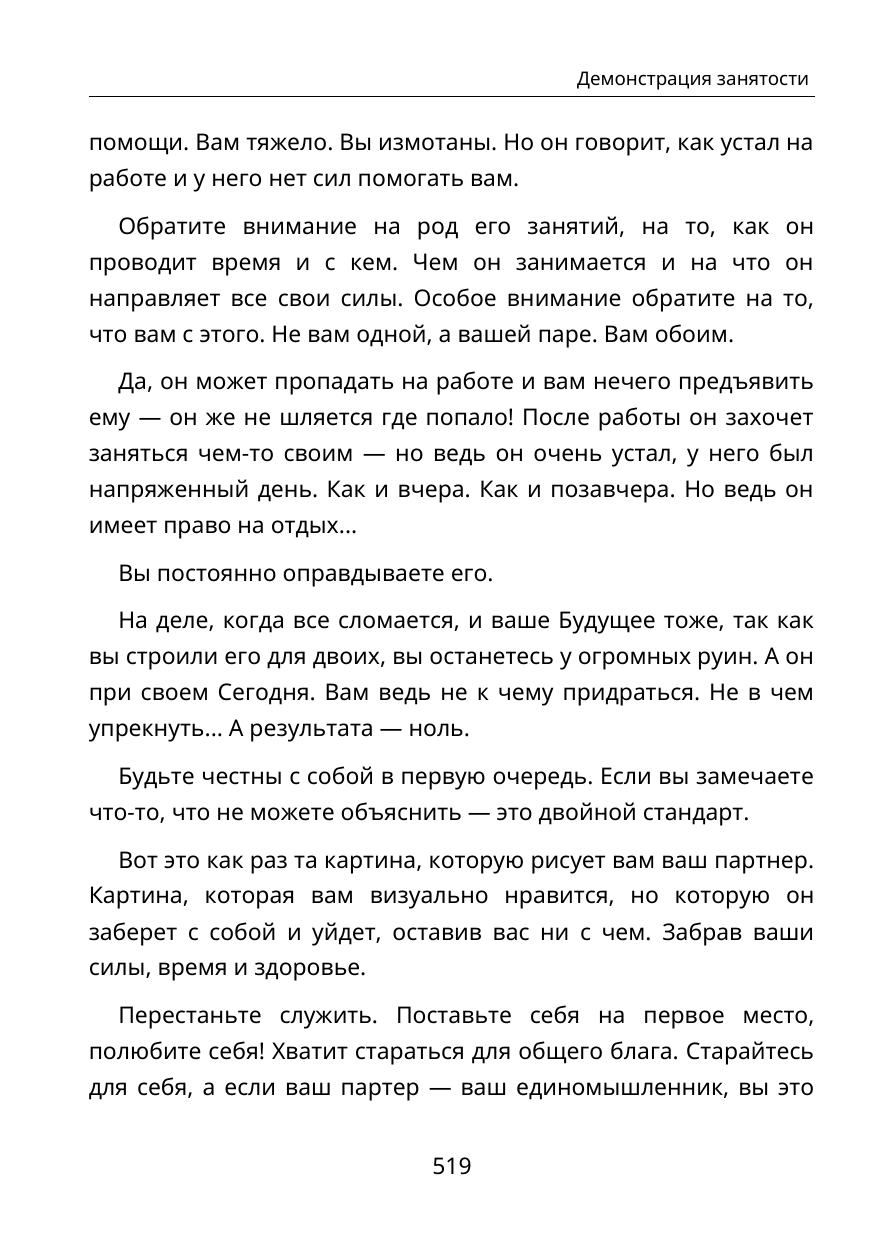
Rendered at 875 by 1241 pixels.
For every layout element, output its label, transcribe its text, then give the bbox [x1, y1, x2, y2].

text Вот это как раз та картина, которую рисует вам ваш партнер. Картина, которая вам визуально нравится, но которую он заберет с собой и уйдет, оставив вас ни с чем. Забрав ваши силы, время и здоровье. [88, 843, 815, 983]
text Да, он может пропадать на работе и вам нечего предъявить ему — он же не шляется где попало! После работы он захочет заняться чем-то своим — но ведь он очень устал, у него был напряженный день. Как и вчера. Как и позавчера. Но ведь он имеет право на отдых... [88, 365, 815, 540]
text На деле, когда все сломается, и ваше Будущее тоже, так как вы строили его для двоих, вы останетесь у огромных руин. А он при своем Сегодня. Вам ведь не к чему придраться. Не в чем упрекнуть... А результата — ноль. [88, 604, 815, 743]
text Будьте честны с собой в первую очередь. Если вы замечаете что-то, что не можете объяснить — это двойной стандарт. [88, 760, 815, 827]
text Перестаньте служить. Поставьте себя на первое место, полюбите себя! Хватит стараться для общего блага. Старайтесь для себя, а если ваш партер — ваш единомышленник, вы это [88, 999, 815, 1102]
text Обратите внимание на род его занятий, на то, как он проводит время и с кем. Чем он занимается и на что он направляет все свои силы. Особое внимание обратите на то, что вам с этого. Не вам одной, а вашей паре. Вам обоим. [88, 210, 815, 349]
text помощи. Вам тяжело. Вы измотаны. Но он говорит, как устал на работе и у него нет сил помогать вам. [88, 126, 815, 193]
text Вы постоянно оправдываете его. [88, 557, 815, 588]
